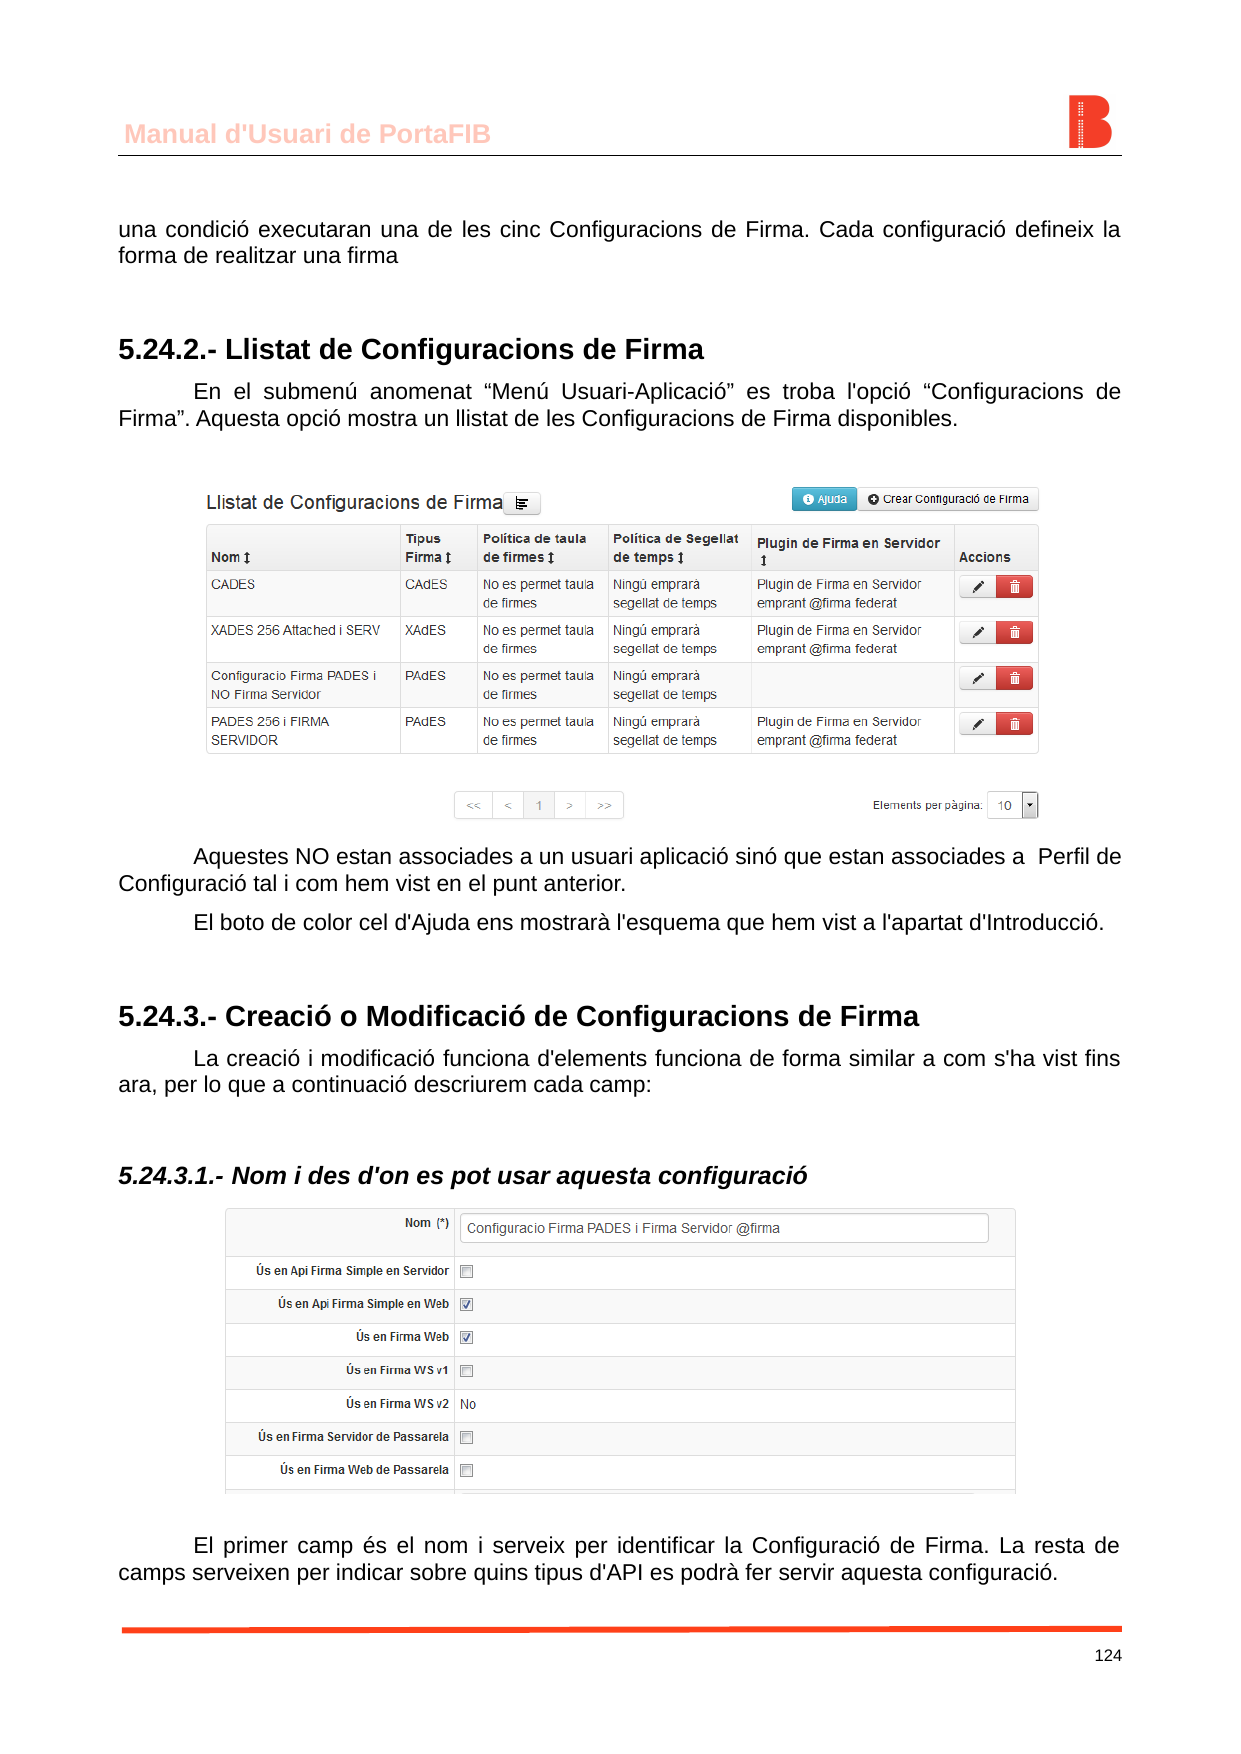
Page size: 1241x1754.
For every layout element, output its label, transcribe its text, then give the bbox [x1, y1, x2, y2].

text La creació i modificació funciona d'elements funciona de forma similar a com s'ha vist fins ara, per lo que a continuació descriurem cada camp: [118, 1045, 1122, 1097]
picture [1063, 94, 1117, 150]
picture [197, 482, 1043, 831]
picture [218, 1202, 1022, 1494]
subtitle Llistat de Configuracions de Firma [118, 332, 1122, 366]
subtitle Nom i des d'on es pot usar aquesta configuració [118, 1161, 1122, 1190]
text En el submenú anomenat “Menú Usuari-Aplicació” es troba l'opció “Configuracions de Firma”. Aquesta opció mostra un llistat de les Configuracions de Firma disponibles. [118, 378, 1122, 431]
text una condició executaran una de les cinc Configuracions de Firma. Cada configuració defineix la forma de realitzar una firma [118, 216, 1122, 268]
subtitle Creació o Modificació de Configuracions de Firma [118, 999, 1122, 1032]
text Aquestes NO estan associades a un usuari aplicació sinó que estan associades a Perfil de Configuració tal i com hem vist en el punt anterior. [118, 843, 1122, 896]
text El primer camp és el nom i serveix per identificar la Configuració de Firma. La resta de camps serveixen per indicar sobre quins tipus d'API es podrà fer servir aquesta configuració. [118, 1532, 1122, 1585]
text El boto de color cel d'Ajuda ens mostrarà l'esquema que hem vist a l'apartat d'Introducció. [118, 908, 1122, 935]
